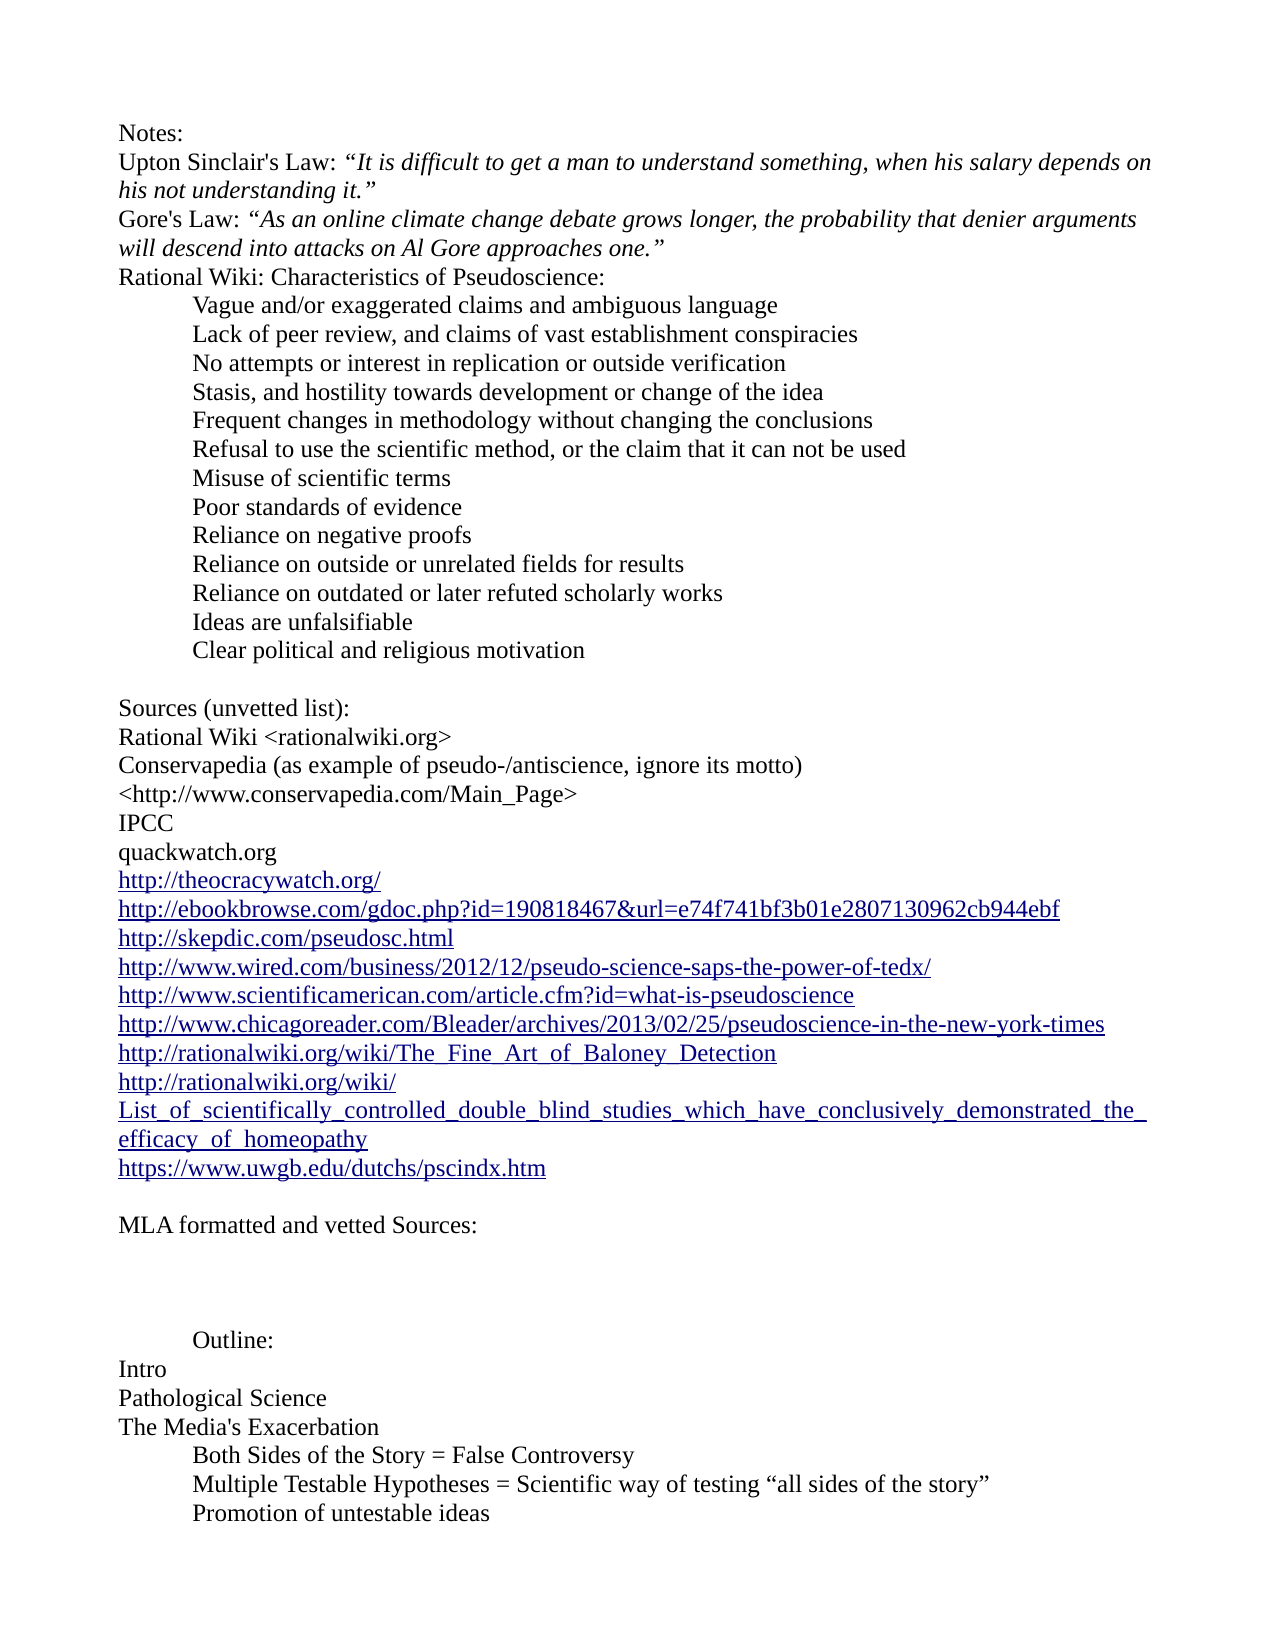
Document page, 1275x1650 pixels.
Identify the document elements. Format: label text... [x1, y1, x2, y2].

text Refusal to use the scientific method, or the claim that it can not be used [118, 434, 1157, 463]
text Outline: [118, 1326, 1157, 1354]
text http://skepdic.com/pseudosc.html [118, 923, 1157, 952]
text No attempts or interest in replication or outside verification [118, 348, 1157, 377]
text Notes: [118, 118, 1157, 147]
text https://www.uwgb.edu/dutchs/pscindx.htm [118, 1153, 1157, 1182]
text http://rationalwiki.org/wiki/List_of_scientifically_controlled_double_blind_studies_which_have_conclusively_demonstrated_the_efficacy_of_homeopathy [118, 1067, 1157, 1153]
text http://theocracywatch.org/ [118, 866, 1157, 894]
text Pathological Science [118, 1383, 1157, 1412]
text Lack of peer review, and claims of vast establishment conspiracies [118, 319, 1157, 348]
text Ideas are unfalsifiable [118, 607, 1157, 636]
text Reliance on negative proofs [118, 521, 1157, 549]
text http://www.wired.com/business/2012/12/pseudo-science-saps-the-power-of-tedx/ [118, 952, 1157, 981]
text Both Sides of the Story = False Controversy [118, 1441, 1157, 1469]
text Gore's Law: “As an online climate change debate grows longer, the probability that denier arguments will descend into attacks on Al Gore approaches one.” [118, 204, 1157, 262]
text http://ebookbrowse.com/gdoc.php?id=190818467&url=e74f741bf3b01e2807130962cb944ebf [118, 894, 1157, 923]
text MLA formatted and vetted Sources: [118, 1211, 1157, 1239]
text Promotion of untestable ideas [118, 1498, 1157, 1527]
text Misuse of scientific terms [118, 463, 1157, 492]
text Upton Sinclair's Law: “It is difficult to get a man to understand something, when his salary depends on his not understanding it.” [118, 147, 1157, 204]
text quackwatch.org [118, 837, 1157, 866]
text Clear political and religious motivation [118, 636, 1157, 664]
text http://rationalwiki.org/wiki/The_Fine_Art_of_Baloney_Detection [118, 1038, 1157, 1067]
text The Media's Exacerbation [118, 1412, 1157, 1441]
text http://www.chicagoreader.com/Bleader/archives/2013/02/25/pseudoscience-in-the-new-york-times [118, 1009, 1157, 1038]
text Intro [118, 1354, 1157, 1383]
text Stasis, and hostility towards development or change of the idea [118, 377, 1157, 406]
text Poor standards of evidence [118, 492, 1157, 521]
text Vague and/or exaggerated claims and ambiguous language [118, 291, 1157, 319]
text IPCC [118, 808, 1157, 837]
text Frequent changes in methodology without changing the conclusions [118, 406, 1157, 434]
text Reliance on outdated or later refuted scholarly works [118, 578, 1157, 607]
text Rational Wiki: Characteristics of Pseudoscience: [118, 262, 1157, 291]
text Sources (unvetted list): [118, 693, 1157, 722]
text http://www.scientificamerican.com/article.cfm?id=what-is-pseudoscience [118, 981, 1157, 1009]
text Reliance on outside or unrelated fields for results [118, 549, 1157, 578]
text Rational Wiki <rationalwiki.org> [118, 722, 1157, 751]
text Conservapedia (as example of pseudo-/antiscience, ignore its motto) <http://www.conservapedia.com/Main_Page> [118, 751, 1157, 808]
text Multiple Testable Hypotheses = Scientific way of testing “all sides of the story” [118, 1469, 1157, 1498]
